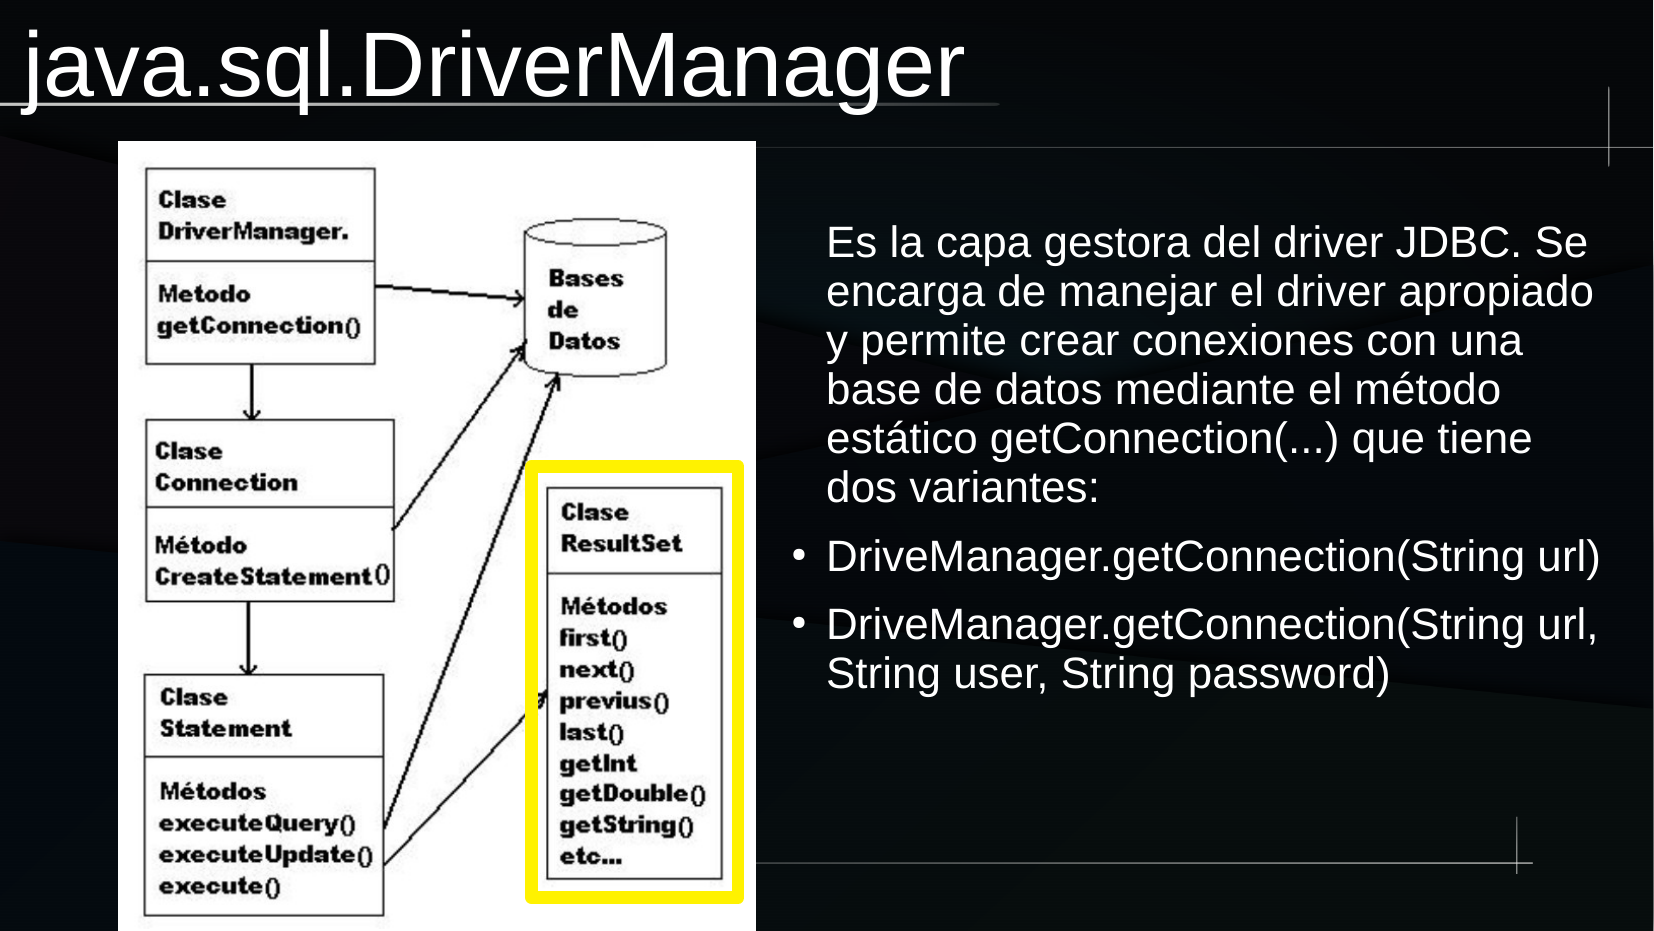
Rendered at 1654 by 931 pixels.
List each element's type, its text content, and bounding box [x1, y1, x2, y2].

list Es la capa gestora del driver JDBC. Se encarga de manejar el driver apropiado y permite crear conexiones con una base de datos mediante el método estático getConnection(...) que tiene dos variantes: DriveManager.getConnection(String url) DriveManager.getConnection(String url, String user, String password) [779, 217, 1607, 758]
picture [0, 0, 1654, 931]
title java.sql.DriverManager [23, 11, 1589, 119]
